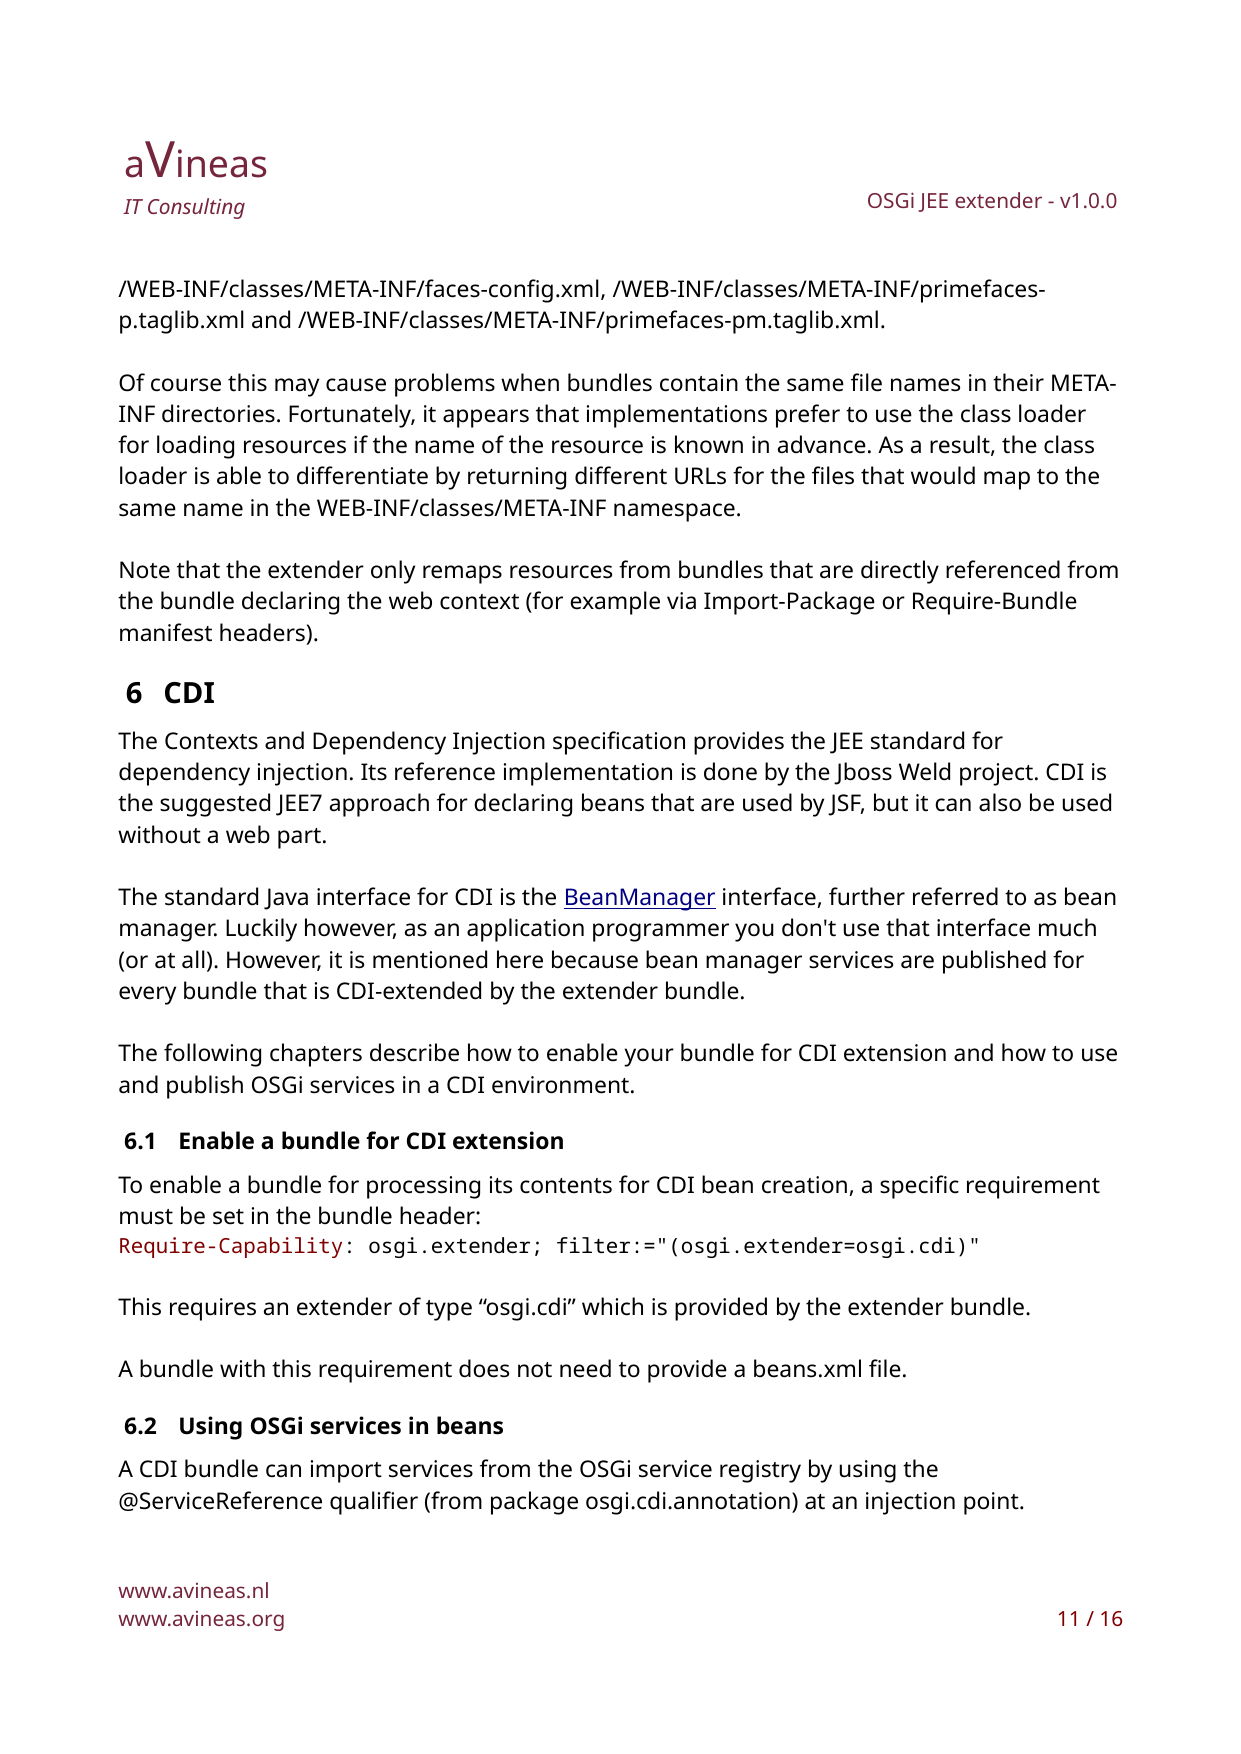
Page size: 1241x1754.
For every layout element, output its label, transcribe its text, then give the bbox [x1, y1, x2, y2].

text The following chapters describe how to enable your bundle for CDI extension and how to use and publish OSGi services in a CDI environment. [118, 1037, 1122, 1100]
subtitle CDI [118, 673, 1122, 712]
text A CDI bundle can import services from the OSGi service registry by using the @ServiceReference qualifier (from package osgi.cdi.annotation) at an injection point. [118, 1453, 1122, 1516]
text Require-Capability: osgi.extender; filter:="(osgi.extender=osgi.cdi)" [118, 1231, 1122, 1259]
text The Contexts and Dependency Injection specification provides the JEE standard for dependency injection. Its reference implementation is done by the Jboss Weld project. CDI is the suggested JEE7 approach for declaring beans that are used by JSF, but it can also be used without a web part. [118, 725, 1122, 850]
text A bundle with this requirement does not need to provide a beans.xml file. [118, 1353, 1122, 1384]
text Note that the extender only remaps resources from bundles that are directly referenced from the bundle declaring the web context (for example via Import-Package or Require-Bundle manifest headers). [118, 554, 1122, 648]
text This requires an extender of type “osgi.cdi” which is provided by the extender bundle. [118, 1291, 1122, 1322]
subtitle Enable a bundle for CDI extension [118, 1125, 1122, 1156]
text To enable a bundle for processing its contents for CDI bean creation, a specific requirement must be set in the bundle header: [118, 1169, 1122, 1231]
text /WEB-INF/classes/META-INF/faces-config.xml, /WEB-INF/classes/META-INF/primefaces-p.taglib.xml and /WEB-INF/classes/META-INF/primefaces-pm.taglib.xml. [118, 273, 1122, 335]
text Of course this may cause problems when bundles contain the same file names in their META-INF directories. Fortunately, it appears that implementations prefer to use the class loader for loading resources if the name of the resource is known in advance. As a result, the class loader is able to differentiate by returning different URLs for the files that would map to the same name in the WEB-INF/classes/META-INF namespace. [118, 366, 1122, 523]
subtitle Using OSGi services in beans [118, 1409, 1122, 1441]
text The standard Java interface for CDI is the BeanManager interface, further referred to as bean manager. Luckily however, as an application programmer you don't use that interface much (or at all). However, it is mentioned here because bean manager services are published for every bundle that is CDI-extended by the extender bundle. [118, 881, 1122, 1006]
